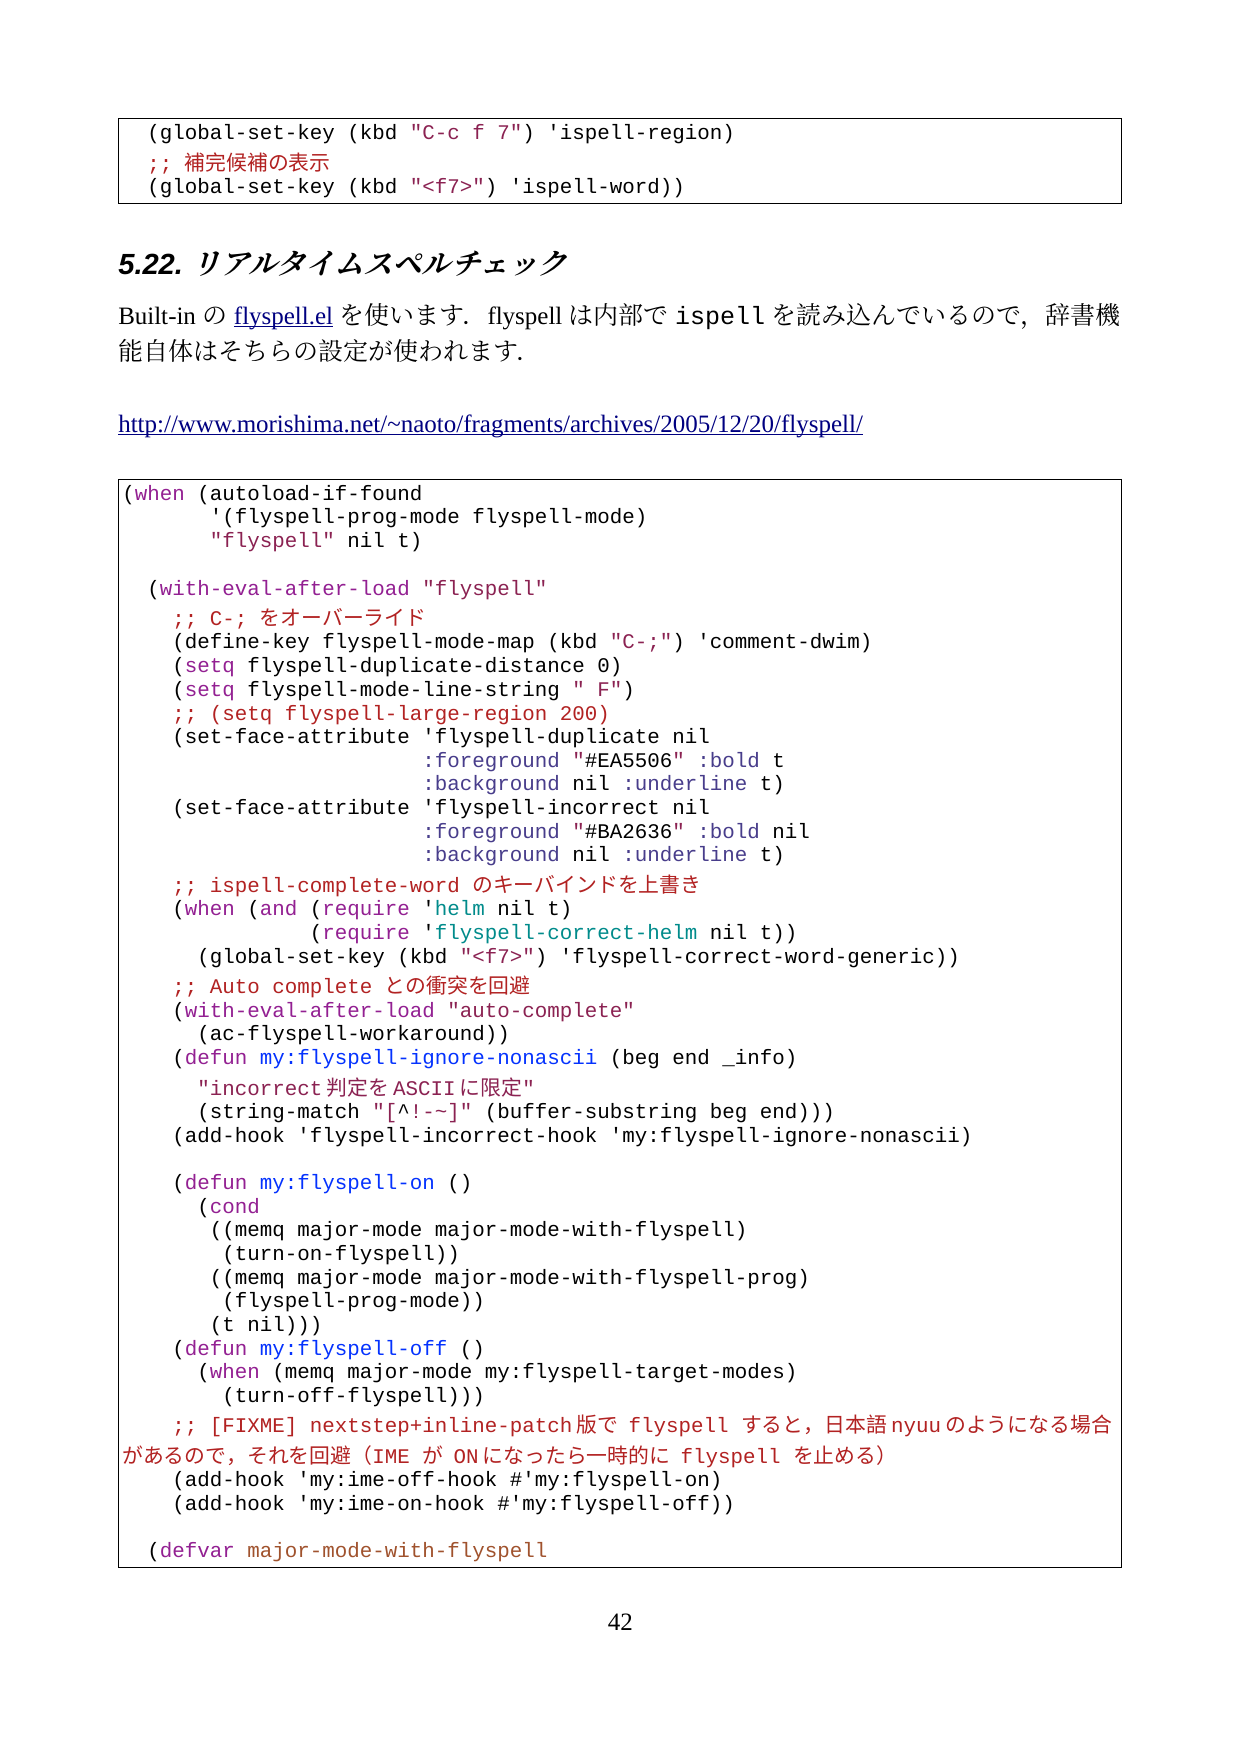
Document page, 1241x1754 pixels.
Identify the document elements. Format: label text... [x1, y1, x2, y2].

text (ac-flyspell-workaround)) [119, 1019, 1121, 1043]
text :foreground "#BA2636" :bold nil [119, 817, 1121, 840]
text '(flyspell-prog-mode flyspell-mode) [119, 503, 1121, 526]
text (turn-on-flyspell)) [119, 1239, 1121, 1263]
text (defvar major-mode-with-flyspell [119, 1536, 1121, 1567]
text (require 'flyspell-correct-helm nil t)) [119, 918, 1121, 942]
text (defun my:flyspell-off () [119, 1334, 1121, 1357]
subtitle リアルタイムスペルチェック [118, 241, 1122, 283]
text ;; ispell-complete-word のキーバインドを上書き [119, 864, 1121, 894]
text (when (and (require 'helm nil t) [119, 894, 1121, 918]
text ;; (setq flyspell-large-region 200) [119, 698, 1121, 722]
text (add-hook 'my:ime-off-hook #'my:flyspell-on) [119, 1465, 1121, 1489]
text ;; C-; をオーバーライド [119, 597, 1121, 628]
text (add-hook 'flyspell-incorrect-hook 'my:flyspell-ignore-nonascii) [119, 1121, 1121, 1144]
text (add-hook 'my:ime-on-hook #'my:flyspell-off)) [119, 1489, 1121, 1513]
text (defun my:flyspell-on () [119, 1168, 1121, 1192]
text (with-eval-after-load "flyspell" [119, 573, 1121, 597]
text ;; [FIXME] nextstep+inline-patch版で flyspell すると，日本語nyuuのようになる場合があるので，それを回避（IME が ONになったら一時的に flyspell を止める） [119, 1404, 1121, 1465]
text (defun my:flyspell-ignore-nonascii (beg end _info) [119, 1043, 1121, 1067]
text "flyspell" nil t) [119, 526, 1121, 550]
text ;; Auto complete との衝突を回避 [119, 965, 1121, 996]
text (when (memq major-mode my:flyspell-target-modes) [119, 1357, 1121, 1381]
text (turn-off-flyspell))) [119, 1381, 1121, 1404]
text :background nil :underline t) [119, 840, 1121, 864]
text http://www.morishima.net/~naoto/fragments/archives/2005/12/20/flyspell/ [118, 409, 1122, 466]
text "incorrect判定をASCIIに限定" [119, 1067, 1121, 1097]
text (set-face-attribute 'flyspell-duplicate nil [119, 722, 1121, 746]
text (flyspell-prog-mode)) [119, 1286, 1121, 1310]
text ((memq major-mode major-mode-with-flyspell-prog) [119, 1263, 1121, 1286]
text (when (autoload-if-found [119, 480, 1121, 503]
text (global-set-key (kbd "C-c f 7") 'ispell-region) [119, 119, 1121, 142]
text (with-eval-after-load "auto-complete" [119, 996, 1121, 1019]
text :background nil :underline t) [119, 769, 1121, 793]
text (global-set-key (kbd "<f7>") 'flyspell-correct-word-generic)) [119, 942, 1121, 965]
text ((memq major-mode major-mode-with-flyspell) [119, 1215, 1121, 1239]
text (cond [119, 1192, 1121, 1215]
text (setq flyspell-duplicate-distance 0) [119, 651, 1121, 675]
text ;; 補完候補の表示 [119, 142, 1121, 172]
text (string-match "[^!-~]" (buffer-substring beg end))) [119, 1097, 1121, 1121]
text (set-face-attribute 'flyspell-incorrect nil [119, 793, 1121, 817]
text :foreground "#EA5506" :bold t [119, 746, 1121, 769]
text (global-set-key (kbd "<f7>") 'ispell-word)) [119, 172, 1121, 203]
text (setq flyspell-mode-line-string " F") [119, 675, 1121, 698]
text (t nil))) [119, 1310, 1121, 1334]
text Built-in の flyspell.el を使います．flyspell は内部で ispell を読み込んでいるので，辞書機能自体はそちらの設定が使われます． [118, 296, 1122, 396]
text (define-key flyspell-mode-map (kbd "C-;") 'comment-dwim) [119, 628, 1121, 651]
